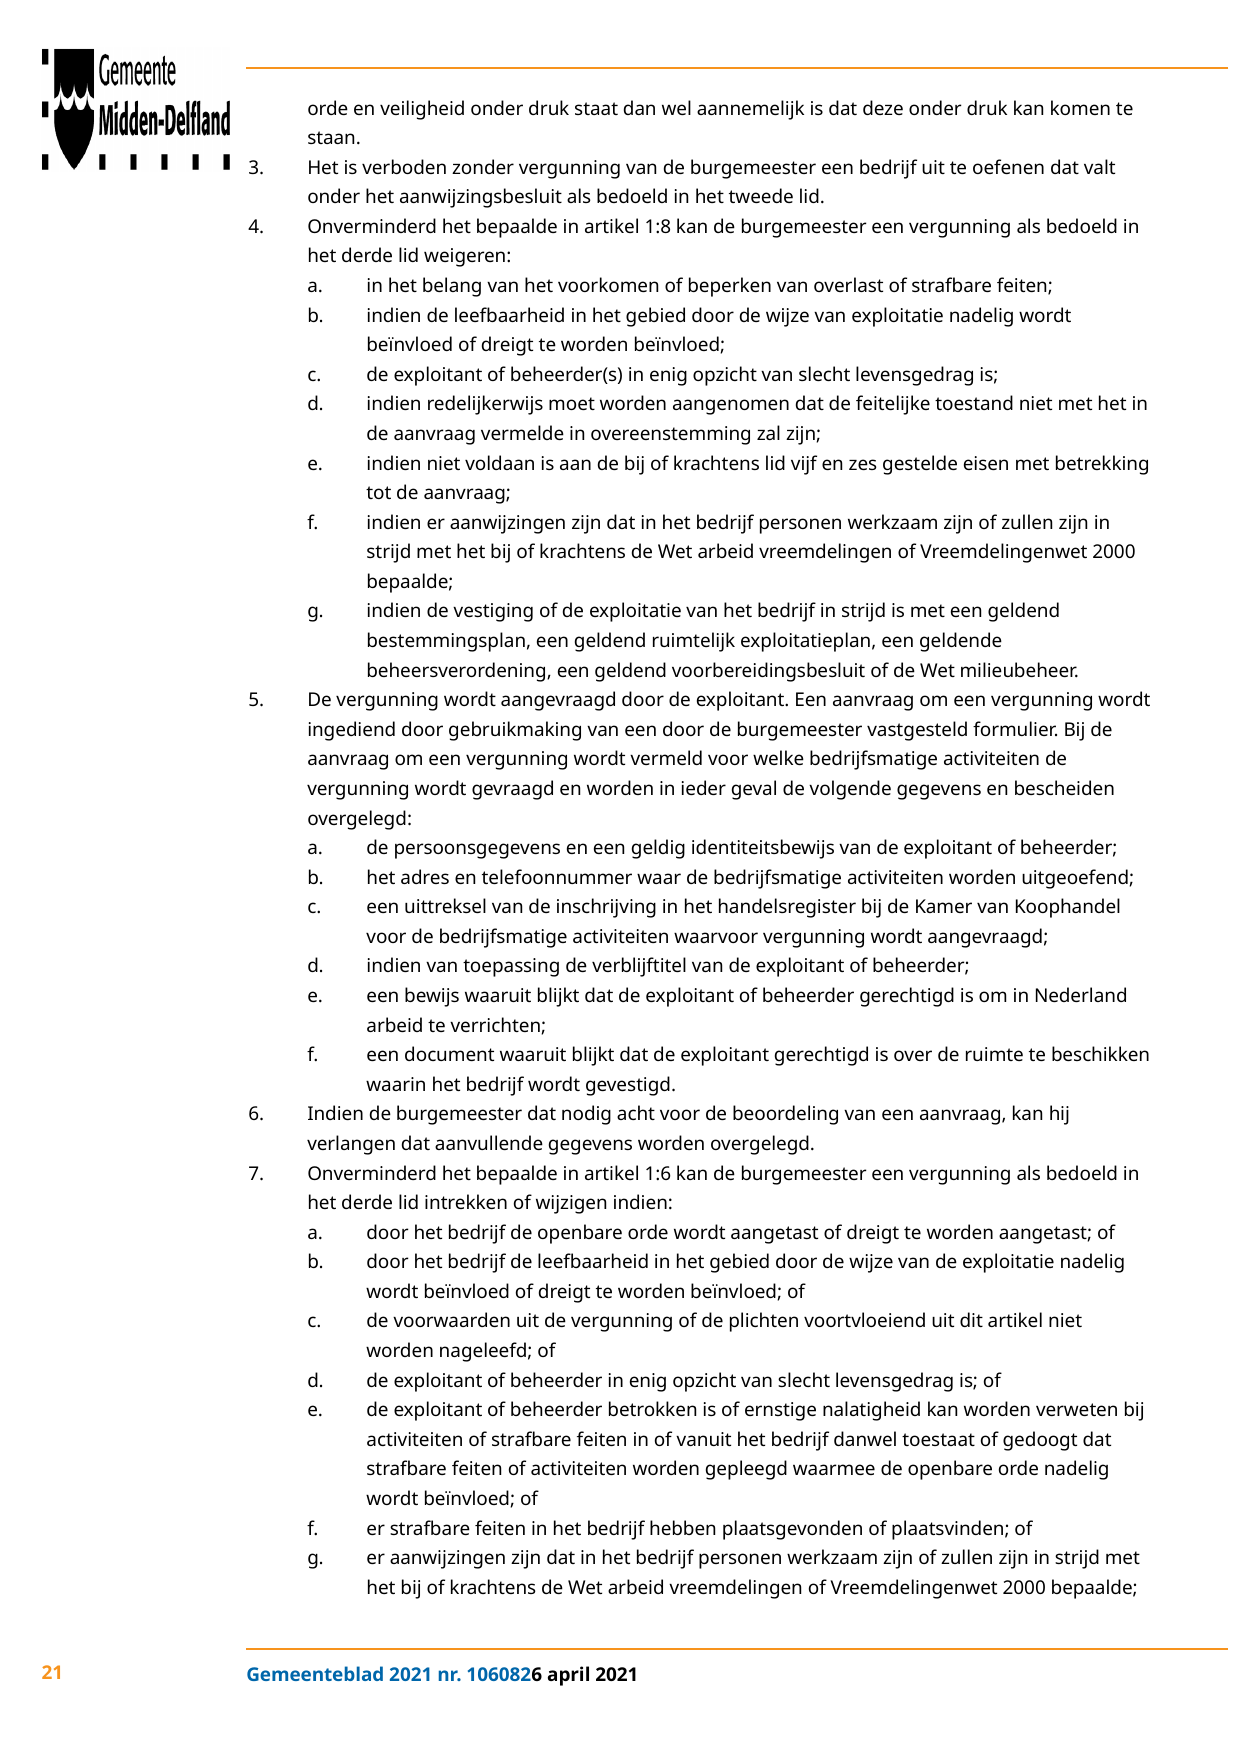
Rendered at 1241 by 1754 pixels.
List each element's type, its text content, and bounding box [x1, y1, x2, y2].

list er strafbare feiten in het bedrijf hebben plaatsgevonden of plaatsvinden; of [307, 1515, 1152, 1541]
list het adres en telefoonnummer waar de bedrijfsmatige activiteiten worden uitgeoefend; [307, 864, 1152, 890]
picture [41, 47, 231, 172]
list indien de vestiging of de exploitatie van het bedrijf in strijd is met een geldend bestemmingsplan, een geldend ruimtelijk exploitatieplan, een geldende beheersverordening, een geldend voorbereidingsbesluit of de Wet milieubeheer. [307, 598, 1152, 683]
list indien er aanwijzingen zijn dat in het bedrijf personen werkzaam zijn of zullen zijn in strijd met het bij of krachtens de Wet arbeid vreemdelingen of Vreemdelingenwet 2000 bepaalde; [307, 509, 1152, 594]
list orde en veiligheid onder druk staat dan wel aannemelijk is dat deze onder druk kan komen te staan. [248, 95, 1152, 150]
list in het belang van het voorkomen of beperken van overlast of strafbare feiten; [307, 272, 1152, 298]
list de exploitant of beheerder(s) in enig opzicht van slecht levensgedrag is; [307, 361, 1152, 387]
list Het is verboden zonder vergunning van de burgemeester een bedrijf uit te oefenen dat valt onder het aanwijzingsbesluit als bedoeld in het tweede lid. [248, 154, 1152, 209]
list Onverminderd het bepaalde in artikel 1:6 kan de burgemeester een vergunning als bedoeld in het derde lid intrekken of wijzigen indien: [248, 1160, 1152, 1215]
list een document waaruit blijkt dat de exploitant gerechtigd is over de ruimte te beschikken waarin het bedrijf wordt gevestigd. [307, 1041, 1152, 1097]
list een uittreksel van de inschrijving in het handelsregister bij de Kamer van Koophandel voor de bedrijfsmatige activiteiten waarvoor vergunning wordt aangevraagd; [307, 893, 1152, 949]
list indien niet voldaan is aan de bij of krachtens lid vijf en zes gestelde eisen met betrekking tot de aanvraag; [307, 450, 1152, 505]
list de persoonsgegevens en een geldig identiteitsbewijs van de exploitant of beheerder; [307, 834, 1152, 860]
list een bewijs waaruit blijkt dat de exploitant of beheerder gerechtigd is om in Nederland arbeid te verrichten; [307, 982, 1152, 1038]
list er aanwijzingen zijn dat in het bedrijf personen werkzaam zijn of zullen zijn in strijd met het bij of krachtens de Wet arbeid vreemdelingen of Vreemdelingenwet 2000 bepaalde; of [307, 1544, 1152, 1600]
list de exploitant of beheerder betrokken is of ernstige nalatigheid kan worden verweten bij activiteiten of strafbare feiten in of vanuit het bedrijf danwel toestaat of gedoogt dat strafbare feiten of activiteiten worden gepleegd waarmee de openbare orde nadelig wordt beïnvloed; of [307, 1396, 1152, 1511]
list indien van toepassing de verblijftitel van de exploitant of beheerder; [307, 953, 1152, 978]
list door het bedrijf de openbare orde wordt aangetast of dreigt te worden aangetast; of [307, 1219, 1152, 1245]
list indien redelijkerwijs moet worden aangenomen dat de feitelijke toestand niet met het in de aanvraag vermelde in overeenstemming zal zijn; [307, 391, 1152, 446]
list de voorwaarden uit de vergunning of de plichten voortvloeiend uit dit artikel niet worden nageleefd; of [307, 1308, 1152, 1363]
list de exploitant of beheerder in enig opzicht van slecht levensgedrag is; of [307, 1367, 1152, 1393]
list Indien de burgemeester dat nodig acht voor de beoordeling van een aanvraag, kan hij verlangen dat aanvullende gegevens worden overgelegd. [248, 1101, 1152, 1156]
list De vergunning wordt aangevraagd door de exploitant. Een aanvraag om een vergunning wordt ingediend door gebruikmaking van een door de burgemeester vastgesteld formulier. Bij de aanvraag om een vergunning wordt vermeld voor welke bedrijfsmatige activiteiten de vergunning wordt gevraagd en worden in ieder geval de volgende gegevens en bescheiden overgelegd: [248, 686, 1152, 831]
list Onverminderd het bepaalde in artikel 1:8 kan de burgemeester een vergunning als bedoeld in het derde lid weigeren: [248, 213, 1152, 268]
list indien de leefbaarheid in het gebied door de wijze van exploitatie nadelig wordt beïnvloed of dreigt te worden beïnvloed; [307, 302, 1152, 357]
list door het bedrijf de leefbaarheid in het gebied door de wijze van de exploitatie nadelig wordt beïnvloed of dreigt te worden beïnvloed; of [307, 1248, 1152, 1304]
